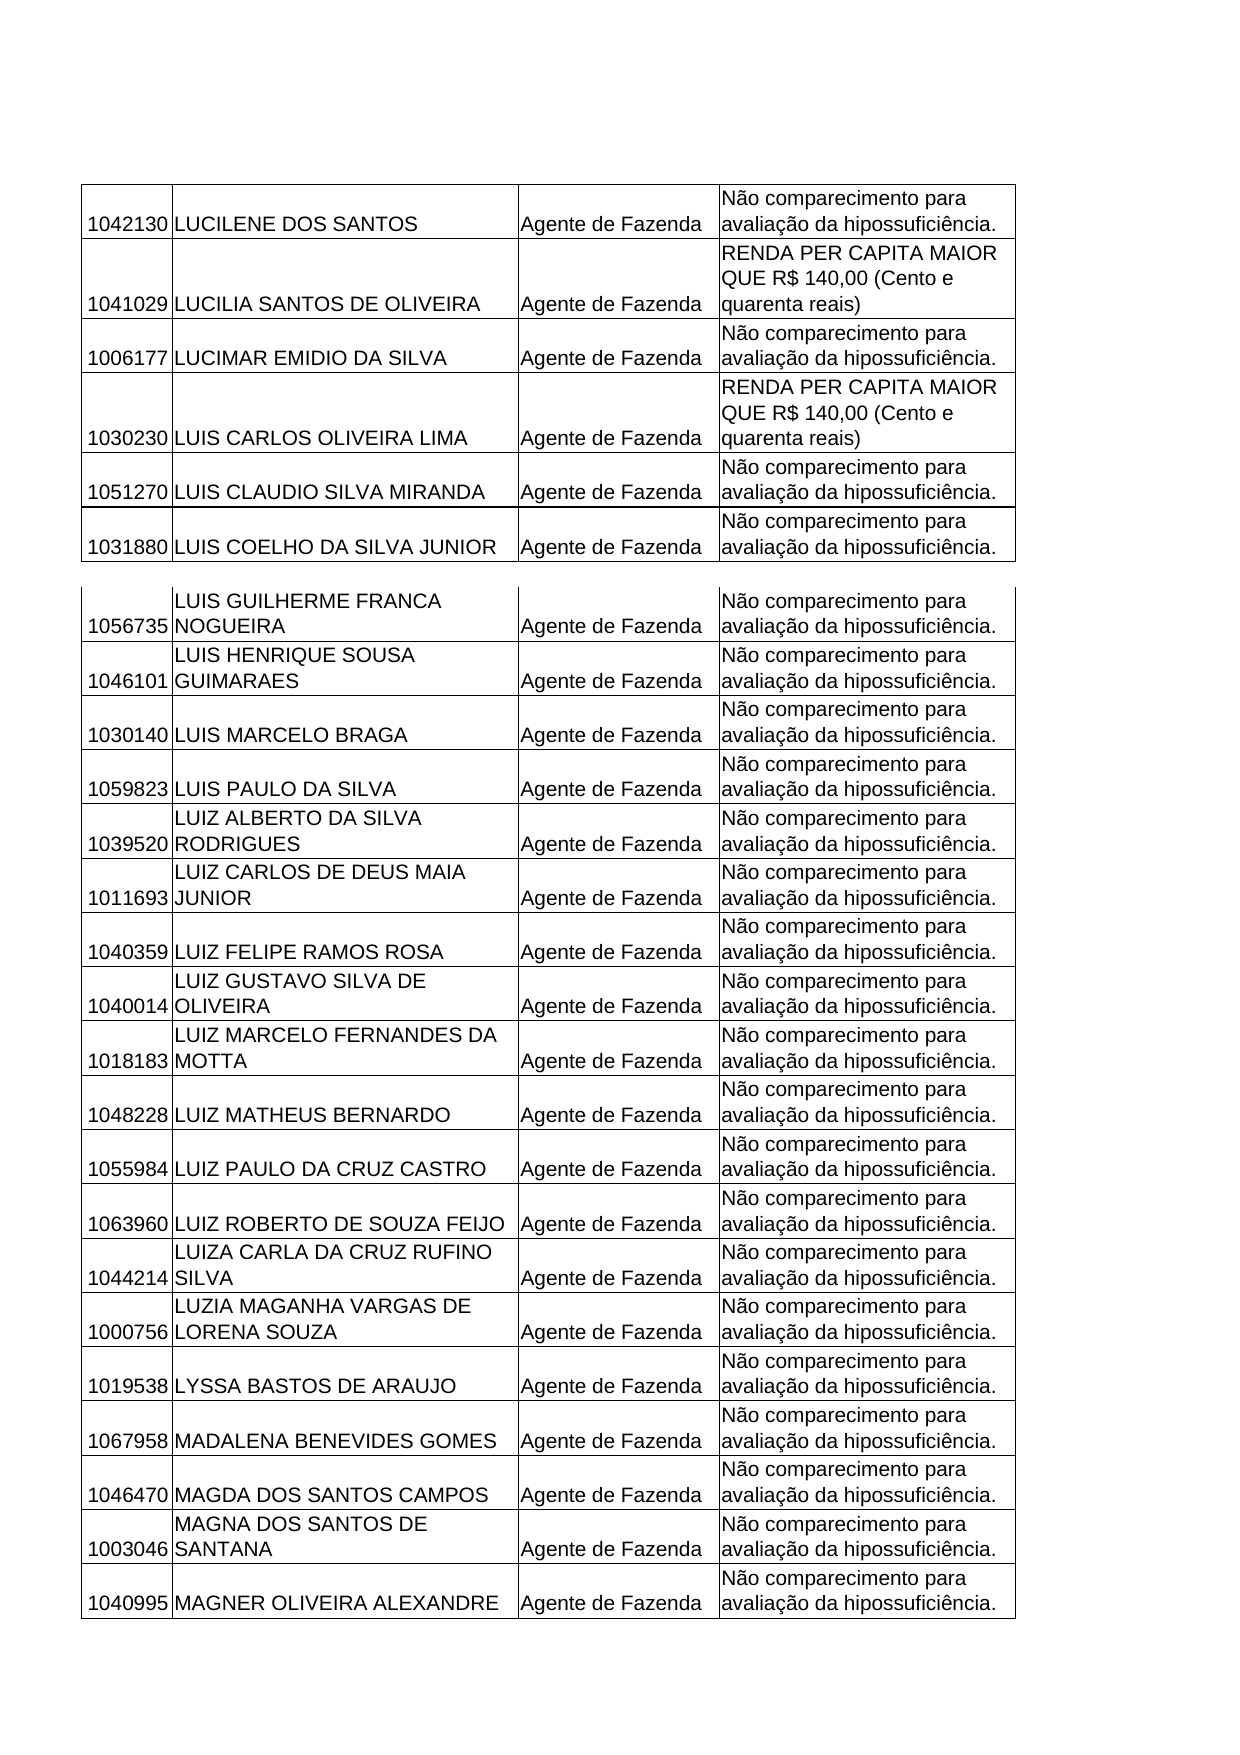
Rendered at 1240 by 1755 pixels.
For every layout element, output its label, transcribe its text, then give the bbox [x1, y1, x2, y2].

table_cell Não comparecimento para avaliação da hipossuficiência. [720, 1293, 1015, 1346]
table_cell MAGDA DOS SANTOS CAMPOS [173, 1456, 518, 1509]
table_cell LUIZ MATHEUS BERNARDO [173, 1076, 518, 1129]
table_cell 1006177 [82, 319, 172, 372]
table_cell Agente de Fazenda [519, 913, 719, 966]
table_cell LUIS COELHO DA SILVA JUNIOR [173, 508, 518, 561]
table_cell Não comparecimento para avaliação da hipossuficiência. [720, 967, 1015, 1020]
table_cell 1067958 [82, 1401, 172, 1454]
table_cell MAGNER OLIVEIRA ALEXANDRE [173, 1564, 518, 1617]
table_cell Não comparecimento para avaliação da hipossuficiência. [720, 508, 1015, 561]
table_cell LUIZ FELIPE RAMOS ROSA [173, 913, 518, 966]
table_cell Agente de Fazenda [519, 1510, 719, 1563]
table_header Não comparecimento para avaliação da hipossuficiência. [720, 587, 1015, 641]
table_header 1056735 [82, 587, 172, 641]
table_cell Agente de Fazenda [519, 453, 719, 506]
table_cell 1041029 [82, 239, 172, 318]
table_cell Agente de Fazenda [519, 185, 719, 238]
table_cell Não comparecimento para avaliação da hipossuficiência. [720, 859, 1015, 912]
table_cell Agente de Fazenda [519, 642, 719, 695]
table_cell 1040359 [82, 913, 172, 966]
table_cell LUIS CLAUDIO SILVA MIRANDA [173, 453, 518, 506]
table_cell LUIZ GUSTAVO SILVA DE OLIVEIRA [173, 967, 518, 1020]
table_cell LUCIMAR EMIDIO DA SILVA [173, 319, 518, 372]
table_cell 1030230 [82, 373, 172, 452]
table_cell LUIZ ALBERTO DA SILVA RODRIGUES [173, 804, 518, 858]
table_cell Não comparecimento para avaliação da hipossuficiência. [720, 1347, 1015, 1400]
table_cell 1000756 [82, 1293, 172, 1346]
table_cell RENDA PER CAPITA MAIOR QUE R$ 140,00 (Cento e quarenta reais) [720, 373, 1015, 452]
table_cell Não comparecimento para avaliação da hipossuficiência. [720, 696, 1015, 749]
table_cell LUIZ ROBERTO DE SOUZA FEIJO [173, 1184, 518, 1237]
table_cell Agente de Fazenda [519, 804, 719, 858]
table_cell Não comparecimento para avaliação da hipossuficiência. [720, 1401, 1015, 1454]
table_cell LUZIA MAGANHA VARGAS DE LORENA SOUZA [173, 1293, 518, 1346]
table_cell Não comparecimento para avaliação da hipossuficiência. [720, 1184, 1015, 1237]
table_cell 1039520 [82, 804, 172, 858]
table_cell Não comparecimento para avaliação da hipossuficiência. [720, 804, 1015, 858]
table_cell Não comparecimento para avaliação da hipossuficiência. [720, 1510, 1015, 1563]
table_cell Agente de Fazenda [519, 508, 719, 561]
table_cell 1063960 [82, 1184, 172, 1237]
table_cell Agente de Fazenda [519, 1401, 719, 1454]
table_cell Agente de Fazenda [519, 319, 719, 372]
table_cell 1048228 [82, 1076, 172, 1129]
table_cell LUIZ PAULO DA CRUZ CASTRO [173, 1130, 518, 1183]
table_cell Agente de Fazenda [519, 239, 719, 318]
table_cell 1040995 [82, 1564, 172, 1617]
table_header LUIS GUILHERME FRANCA NOGUEIRA [173, 587, 518, 641]
table_cell Não comparecimento para avaliação da hipossuficiência. [720, 913, 1015, 966]
table_cell Agente de Fazenda [519, 750, 719, 803]
table_cell Não comparecimento para avaliação da hipossuficiência. [720, 1076, 1015, 1129]
table_cell LYSSA BASTOS DE ARAUJO [173, 1347, 518, 1400]
table_cell LUIS PAULO DA SILVA [173, 750, 518, 803]
table_cell Agente de Fazenda [519, 696, 719, 749]
table_cell LUIZ CARLOS DE DEUS MAIA JUNIOR [173, 859, 518, 912]
table_cell Agente de Fazenda [519, 373, 719, 452]
table_cell 1011693 [82, 859, 172, 912]
table_cell Agente de Fazenda [519, 1347, 719, 1400]
table_header Agente de Fazenda [519, 587, 719, 641]
table_cell Agente de Fazenda [519, 967, 719, 1020]
table_cell Não comparecimento para avaliação da hipossuficiência. [720, 1239, 1015, 1292]
table_cell MADALENA BENEVIDES GOMES [173, 1401, 518, 1454]
table_cell Agente de Fazenda [519, 859, 719, 912]
table_cell LUCILENE DOS SANTOS [173, 185, 518, 238]
table_cell Não comparecimento para avaliação da hipossuficiência. [720, 642, 1015, 695]
table_cell LUCILIA SANTOS DE OLIVEIRA [173, 239, 518, 318]
table_cell Agente de Fazenda [519, 1293, 719, 1346]
table_cell Agente de Fazenda [519, 1456, 719, 1509]
table_cell Agente de Fazenda [519, 1021, 719, 1075]
table_cell 1019538 [82, 1347, 172, 1400]
table_cell Agente de Fazenda [519, 1130, 719, 1183]
table_cell 1042130 [82, 185, 172, 238]
table_cell 1046101 [82, 642, 172, 695]
table_cell Não comparecimento para avaliação da hipossuficiência. [720, 453, 1015, 506]
table_cell Agente de Fazenda [519, 1076, 719, 1129]
table_cell Não comparecimento para avaliação da hipossuficiência. [720, 1130, 1015, 1183]
table_cell Agente de Fazenda [519, 1564, 719, 1617]
table_cell 1040014 [82, 967, 172, 1020]
table_cell Não comparecimento para avaliação da hipossuficiência. [720, 319, 1015, 372]
table_cell RENDA PER CAPITA MAIOR QUE R$ 140,00 (Cento e quarenta reais) [720, 239, 1015, 318]
table_cell Não comparecimento para avaliação da hipossuficiência. [720, 1021, 1015, 1075]
table_cell 1030140 [82, 696, 172, 749]
table_cell Agente de Fazenda [519, 1184, 719, 1237]
table_cell 1031880 [82, 508, 172, 561]
table_cell LUIS CARLOS OLIVEIRA LIMA [173, 373, 518, 452]
table_cell 1046470 [82, 1456, 172, 1509]
table_cell Não comparecimento para avaliação da hipossuficiência. [720, 185, 1015, 238]
table_cell MAGNA DOS SANTOS DE SANTANA [173, 1510, 518, 1563]
table_cell 1051270 [82, 453, 172, 506]
table_cell 1018183 [82, 1021, 172, 1075]
table_cell 1055984 [82, 1130, 172, 1183]
table_cell LUIS HENRIQUE SOUSA GUIMARAES [173, 642, 518, 695]
table_cell 1044214 [82, 1239, 172, 1292]
table_cell LUIS MARCELO BRAGA [173, 696, 518, 749]
table_cell Não comparecimento para avaliação da hipossuficiência. [720, 750, 1015, 803]
table_cell Agente de Fazenda [519, 1239, 719, 1292]
table_cell 1059823 [82, 750, 172, 803]
table_cell Não comparecimento para avaliação da hipossuficiência. [720, 1456, 1015, 1509]
table_cell 1003046 [82, 1510, 172, 1563]
table_cell Não comparecimento para avaliação da hipossuficiência. [720, 1564, 1015, 1617]
table_cell LUIZA CARLA DA CRUZ RUFINO SILVA [173, 1239, 518, 1292]
table_cell LUIZ MARCELO FERNANDES DA MOTTA [173, 1021, 518, 1075]
